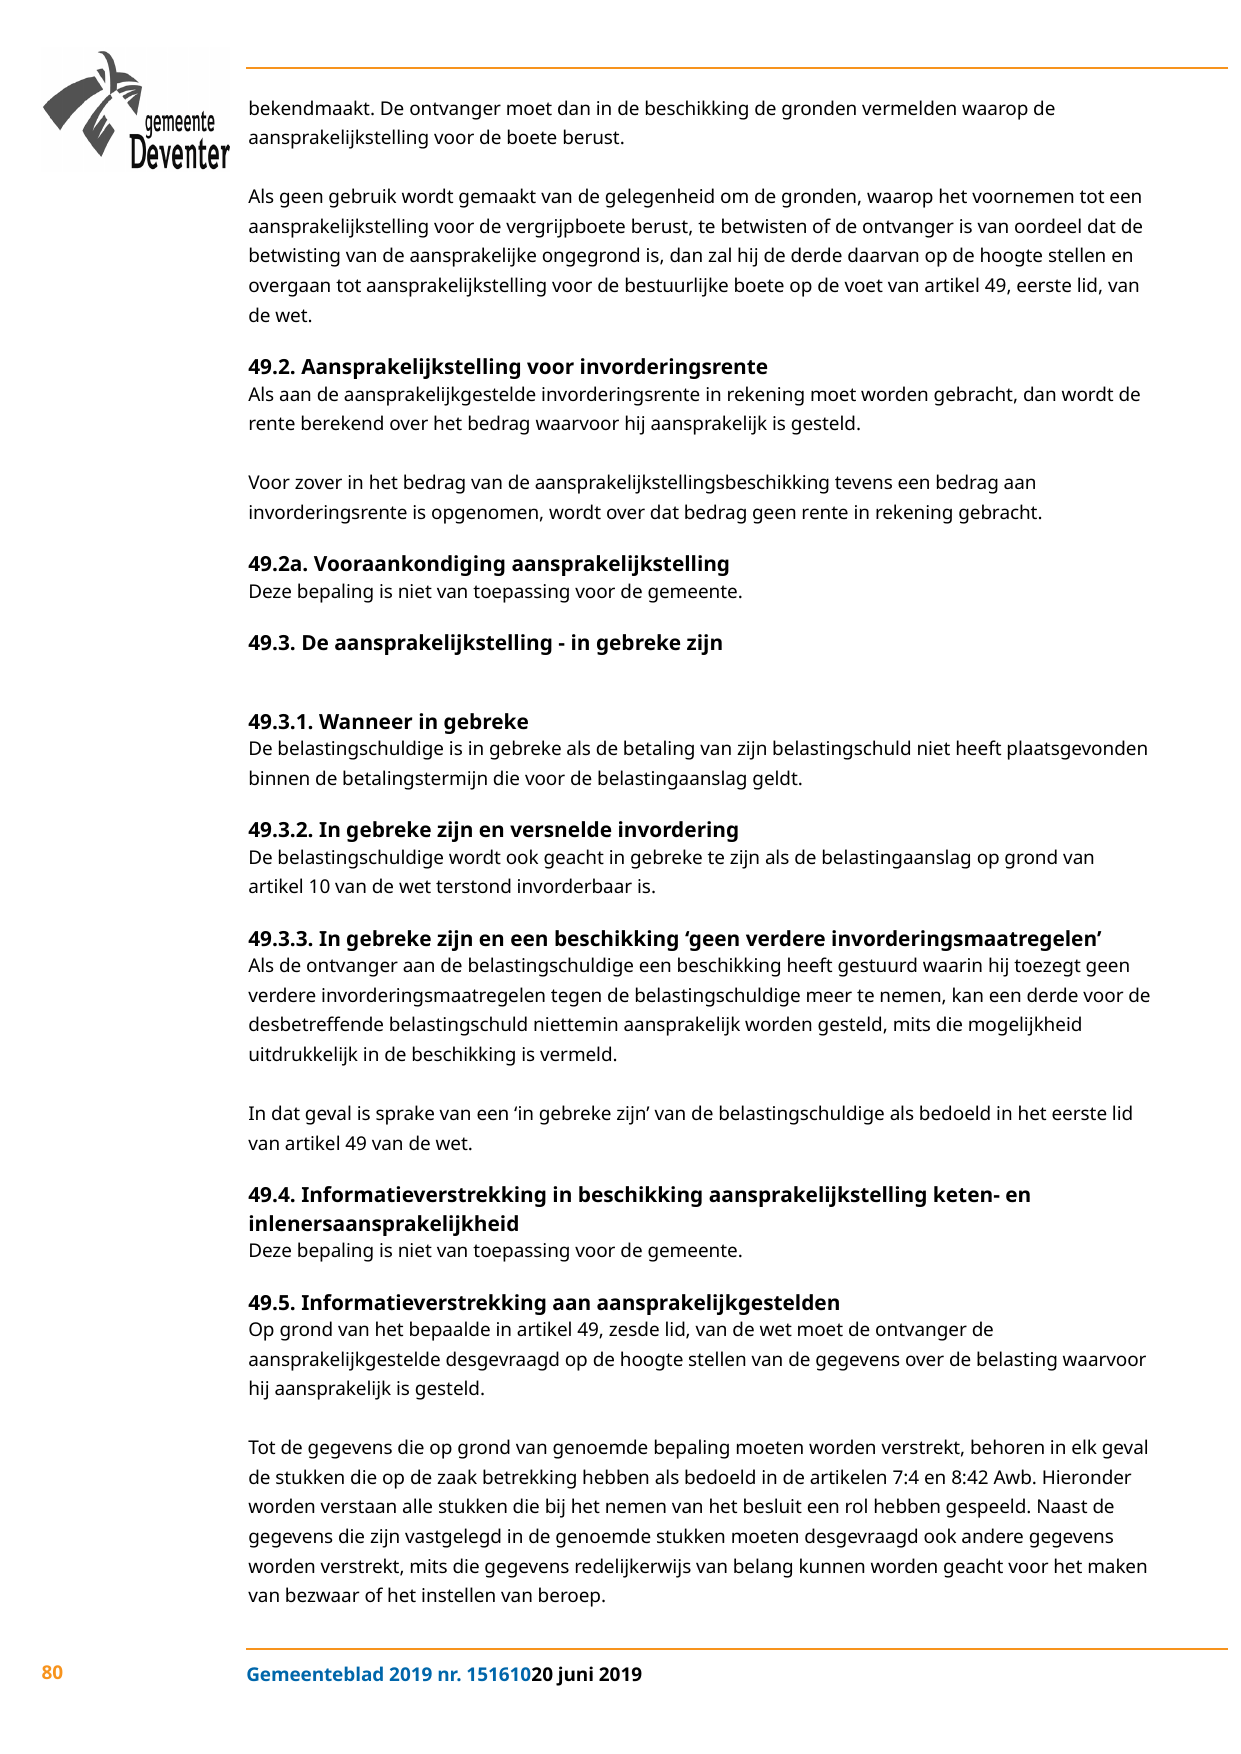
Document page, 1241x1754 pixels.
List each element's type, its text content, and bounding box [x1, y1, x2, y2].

text Deze bepaling is niet van toepassing voor de gemeente. [248, 1237, 1152, 1263]
text bekendmaakt. De ontvanger moet dan in de beschikking de gronden vermelden waarop de aansprakelijkstelling voor de boete berust. [248, 95, 1152, 150]
text Als aan de aansprakelijkgestelde invorderingsrente in rekening moet worden gebracht, dan wordt de rente berekend over het bedrag waarvoor hij aansprakelijk is gesteld. [248, 381, 1152, 436]
text 49.3. De aansprakelijkstelling - in gebreke zijn [248, 628, 1152, 657]
text Deze bepaling is niet van toepassing voor de gemeente. [248, 578, 1152, 604]
text 49.4. Informatieverstrekking in beschikking aansprakelijkstelling keten- en inlenersaansprakelijkheid [248, 1180, 1152, 1237]
text 49.3.2. In gebreke zijn en versnelde invordering [248, 816, 1152, 844]
text Op grond van het bepaalde in artikel 49, zesde lid, van de wet moet de ontvanger de aansprakelijkgestelde desgevraagd op de hoogte stellen van de gegevens over de belasting waarvoor hij aansprakelijk is gesteld. [248, 1316, 1152, 1401]
text 49.3.3. In gebreke zijn en een beschikking ‘geen verdere invorderingsmaatregelen’ [248, 924, 1152, 952]
text 49.2a. Vooraankondiging aansprakelijkstelling [248, 549, 1152, 578]
text De belastingschuldige wordt ook geacht in gebreke te zijn als de belastingaanslag op grond van artikel 10 van de wet terstond invorderbaar is. [248, 844, 1152, 899]
text Voor zover in het bedrag van de aansprakelijkstellingsbeschikking tevens een bedrag aan invorderingsrente is opgenomen, wordt over dat bedrag geen rente in rekening gebracht. [248, 469, 1152, 525]
text De belastingschuldige is in gebreke als de betaling van zijn belastingschuld niet heeft plaatsgevonden binnen de betalingstermijn die voor de belastingaanslag geldt. [248, 736, 1152, 791]
text 49.3.1. Wanneer in gebreke [248, 707, 1152, 736]
text 49.2. Aansprakelijkstelling voor invorderingsrente [248, 352, 1152, 381]
text Tot de gegevens die op grond van genoemde bepaling moeten worden verstrekt, behoren in elk geval de stukken die op de zaak betrekking hebben als bedoeld in de artikelen 7:4 en 8:42 Awb. Hieronder worden verstaan alle stukken die bij het nemen van het besluit een rol hebben gespeeld. Naast de gegevens die zijn vastgelegd in de genoemde stukken moeten desgevraagd ook andere gegevens worden verstrekt, mits die gegevens redelijkerwijs van belang kunnen worden geacht voor het maken van bezwaar of het instellen van beroep. [248, 1434, 1152, 1608]
picture [41, 47, 231, 172]
text 49.5. Informatieverstrekking aan aansprakelijkgestelden [248, 1288, 1152, 1316]
text In dat geval is sprake van een ‘in gebreke zijn’ van de belastingschuldige als bedoeld in het eerste lid van artikel 49 van de wet. [248, 1100, 1152, 1156]
text Als geen gebruik wordt gemaakt van de gelegenheid om de gronden, waarop het voornemen tot een aansprakelijkstelling voor de vergrijpboete berust, te betwisten of de ontvanger is van oordeel dat de betwisting van de aansprakelijke ongegrond is, dan zal hij de derde daarvan op de hoogte stellen en overgaan tot aansprakelijkstelling voor de bestuurlijke boete op de voet van artikel 49, eerste lid, van de wet. [248, 183, 1152, 328]
text Als de ontvanger aan de belastingschuldige een beschikking heeft gestuurd waarin hij toezegt geen verdere invorderingsmaatregelen tegen de belastingschuldige meer te nemen, kan een derde voor de desbetreffende belastingschuld niettemin aansprakelijk worden gesteld, mits die mogelijkheid uitdrukkelijk in de beschikking is vermeld. [248, 952, 1152, 1067]
